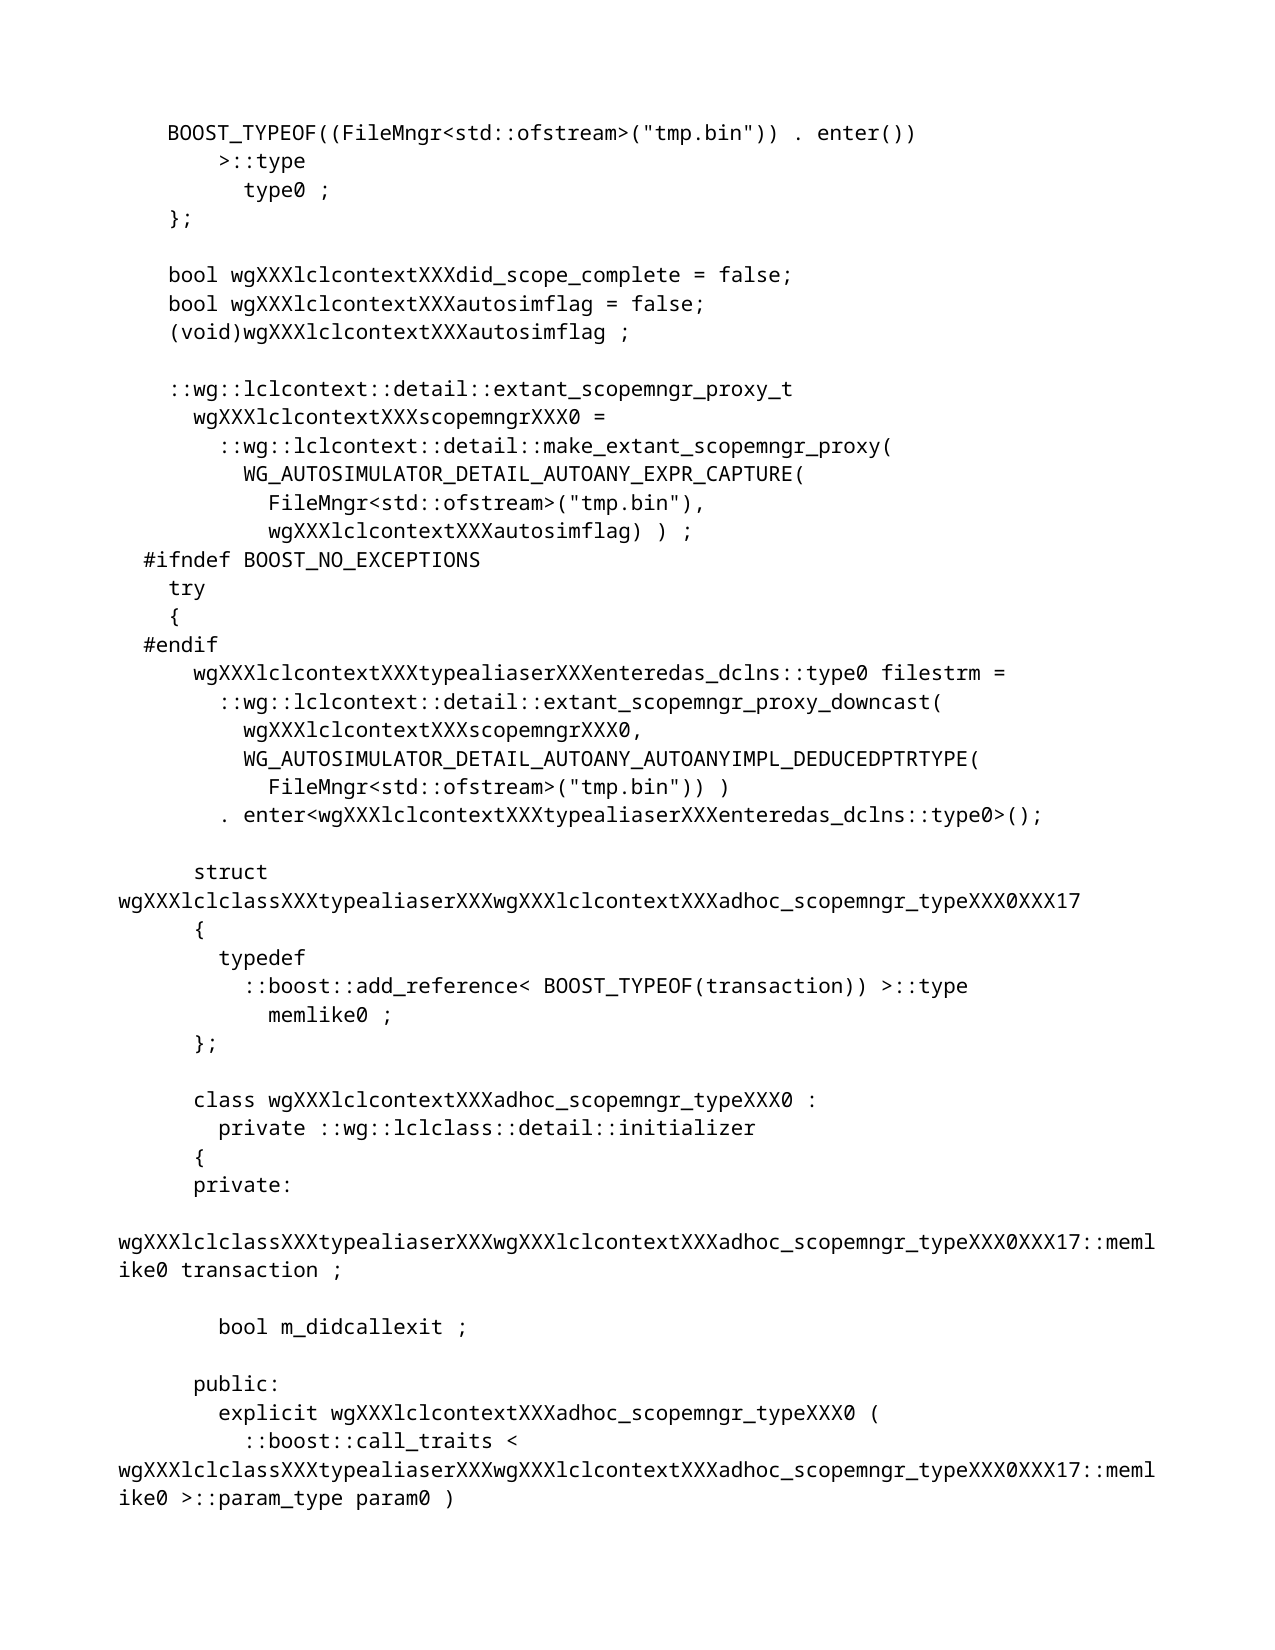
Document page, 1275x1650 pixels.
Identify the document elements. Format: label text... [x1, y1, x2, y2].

text (void)wgXXXlclcontextXXXautosimflag ; [118, 317, 1157, 346]
text wgXXXlclcontextXXXautosimflag) ) ; [118, 516, 1157, 545]
text { [118, 1142, 1157, 1170]
text ::wg::lclcontext::detail::extant_scopemngr_proxy_downcast( [118, 687, 1157, 715]
text private: [118, 1170, 1157, 1199]
text ::wg::lclcontext::detail::make_extant_scopemngr_proxy( [118, 431, 1157, 459]
text try [118, 573, 1157, 602]
text FileMngr<std::ofstream>("tmp.bin")) ) [118, 772, 1157, 801]
text FileMngr<std::ofstream>("tmp.bin"), [118, 488, 1157, 516]
text >::type [118, 147, 1157, 175]
text wgXXXlclcontextXXXtypealiaserXXXenteredas_dclns::type0 filestrm = [118, 658, 1157, 687]
text private ::wg::lclclass::detail::initializer [118, 1113, 1157, 1142]
text public: [118, 1369, 1157, 1398]
text memlike0 ; [118, 1000, 1157, 1028]
text }; [118, 1028, 1157, 1057]
text bool m_didcallexit ; [118, 1312, 1157, 1341]
text BOOST_TYPEOF((FileMngr<std::ofstream>("tmp.bin")) . enter()) [118, 118, 1157, 147]
text { [118, 602, 1157, 630]
text bool wgXXXlclcontextXXXautosimflag = false; [118, 289, 1157, 317]
text struct wgXXXlclclassXXXtypealiaserXXXwgXXXlclcontextXXXadhoc_scopemngr_typeXXX0XXX17 [118, 857, 1157, 914]
text ::wg::lclcontext::detail::extant_scopemngr_proxy_t [118, 374, 1157, 402]
text }; [118, 203, 1157, 232]
text WG_AUTOSIMULATOR_DETAIL_AUTOANY_AUTOANYIMPL_DEDUCEDPTRTYPE( [118, 744, 1157, 772]
text class wgXXXlclcontextXXXadhoc_scopemngr_typeXXX0 : [118, 1085, 1157, 1113]
text . enter<wgXXXlclcontextXXXtypealiaserXXXenteredas_dclns::type0>(); [118, 801, 1157, 829]
text wgXXXlclcontextXXXscopemngrXXX0 = [118, 402, 1157, 431]
text ::boost::call_traits < wgXXXlclclassXXXtypealiaserXXXwgXXXlclcontextXXXadhoc_scopemngr_typeXXX0XXX17::memlike0 >::param_type param0 ) [118, 1426, 1157, 1512]
text { [118, 914, 1157, 943]
text type0 ; [118, 175, 1157, 203]
text WG_AUTOSIMULATOR_DETAIL_AUTOANY_EXPR_CAPTURE( [118, 459, 1157, 488]
text wgXXXlclclassXXXtypealiaserXXXwgXXXlclcontextXXXadhoc_scopemngr_typeXXX0XXX17::memlike0 transaction ; [118, 1199, 1157, 1284]
text bool wgXXXlclcontextXXXdid_scope_complete = false; [118, 260, 1157, 289]
text wgXXXlclcontextXXXscopemngrXXX0, [118, 715, 1157, 744]
text explicit wgXXXlclcontextXXXadhoc_scopemngr_typeXXX0 ( [118, 1398, 1157, 1426]
text ::boost::add_reference< BOOST_TYPEOF(transaction)) >::type [118, 971, 1157, 1000]
text #ifndef BOOST_NO_EXCEPTIONS [118, 545, 1157, 573]
text #endif [118, 630, 1157, 658]
text typedef [118, 943, 1157, 971]
